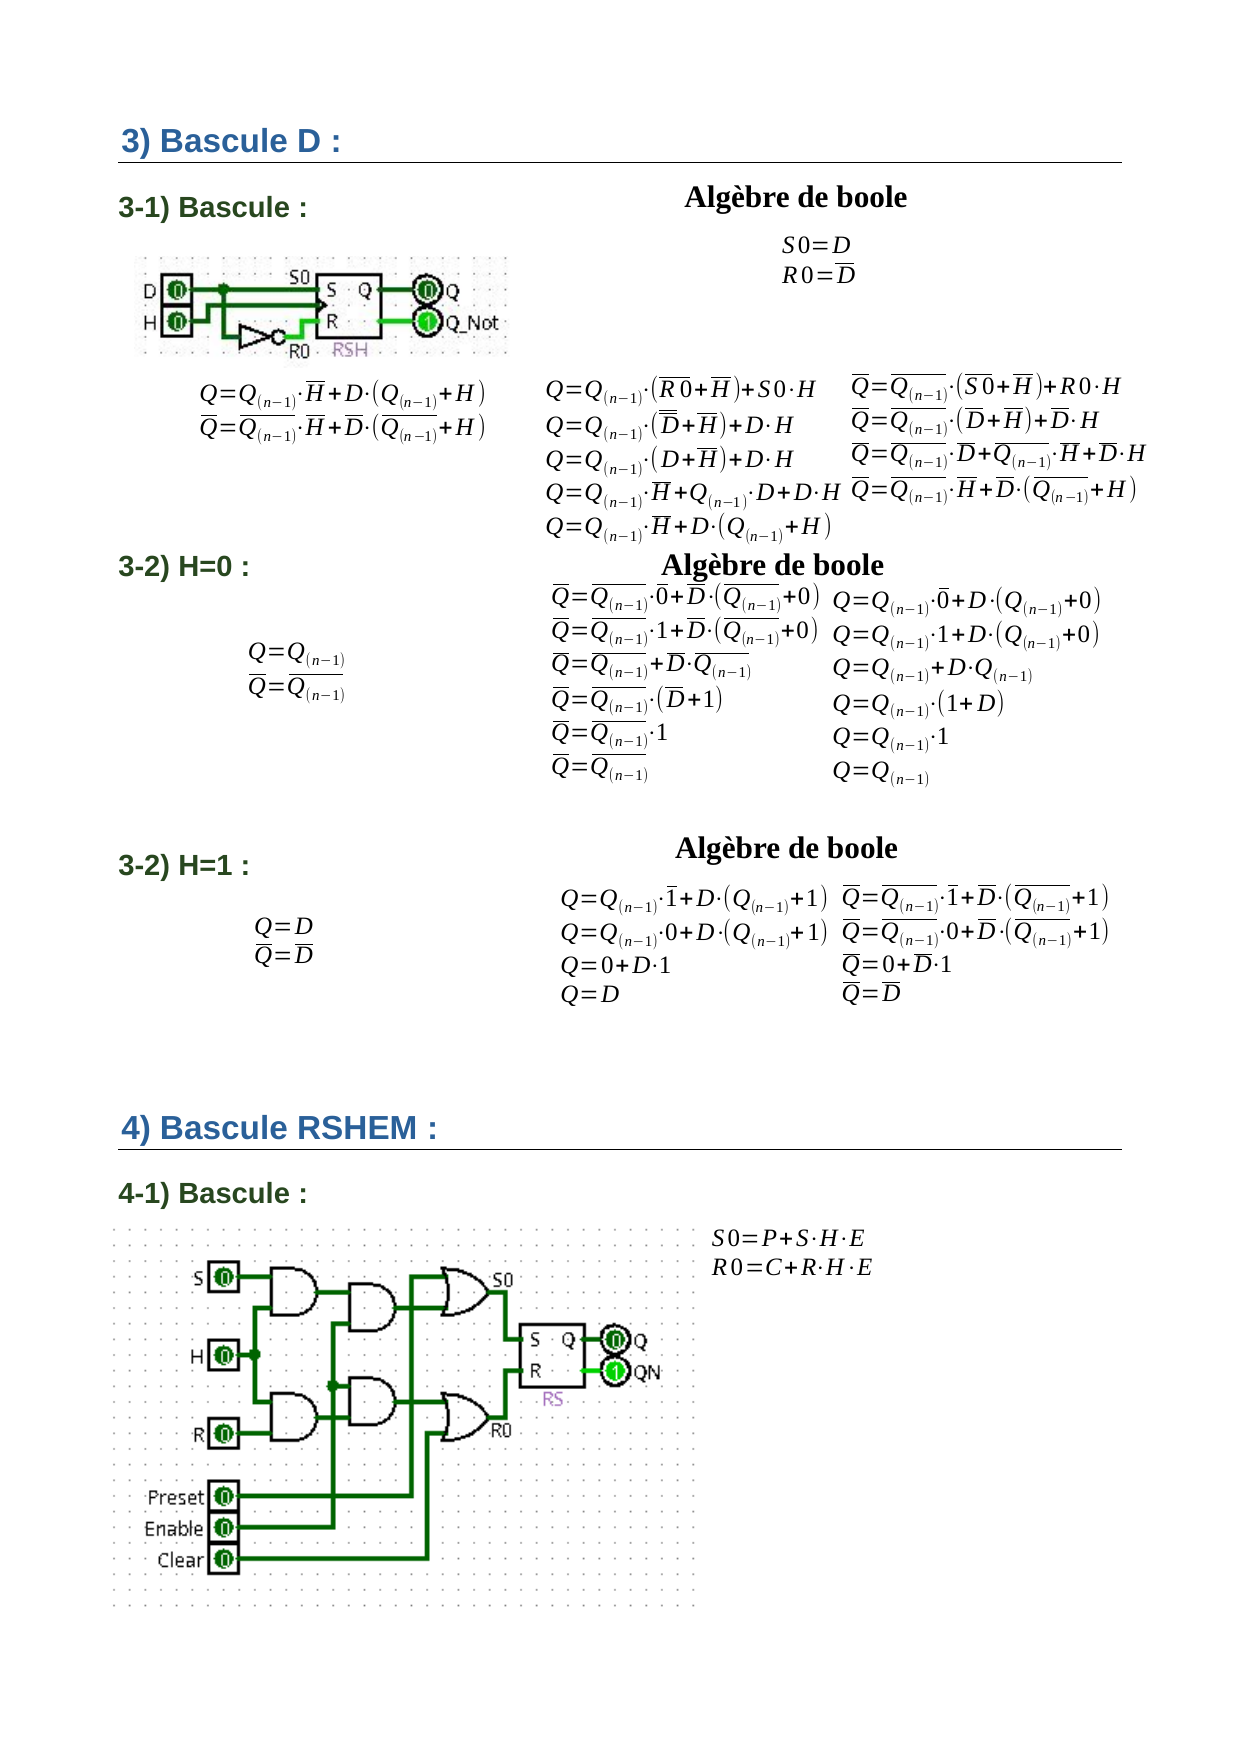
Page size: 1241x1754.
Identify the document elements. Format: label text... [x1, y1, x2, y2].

subtitle 3-2) H=0 : [118, 549, 1122, 582]
subtitle 3-1) Bascule : [118, 189, 1122, 223]
subtitle 3-2) H=1 : [118, 847, 1122, 881]
subtitle 4-1) Bascule : [118, 1176, 1122, 1210]
picture [101, 1223, 699, 1616]
subtitle 4) Bascule RSHEM : [118, 1105, 1122, 1149]
picture [134, 256, 519, 368]
subtitle 3) Bascule D : [118, 118, 1122, 162]
